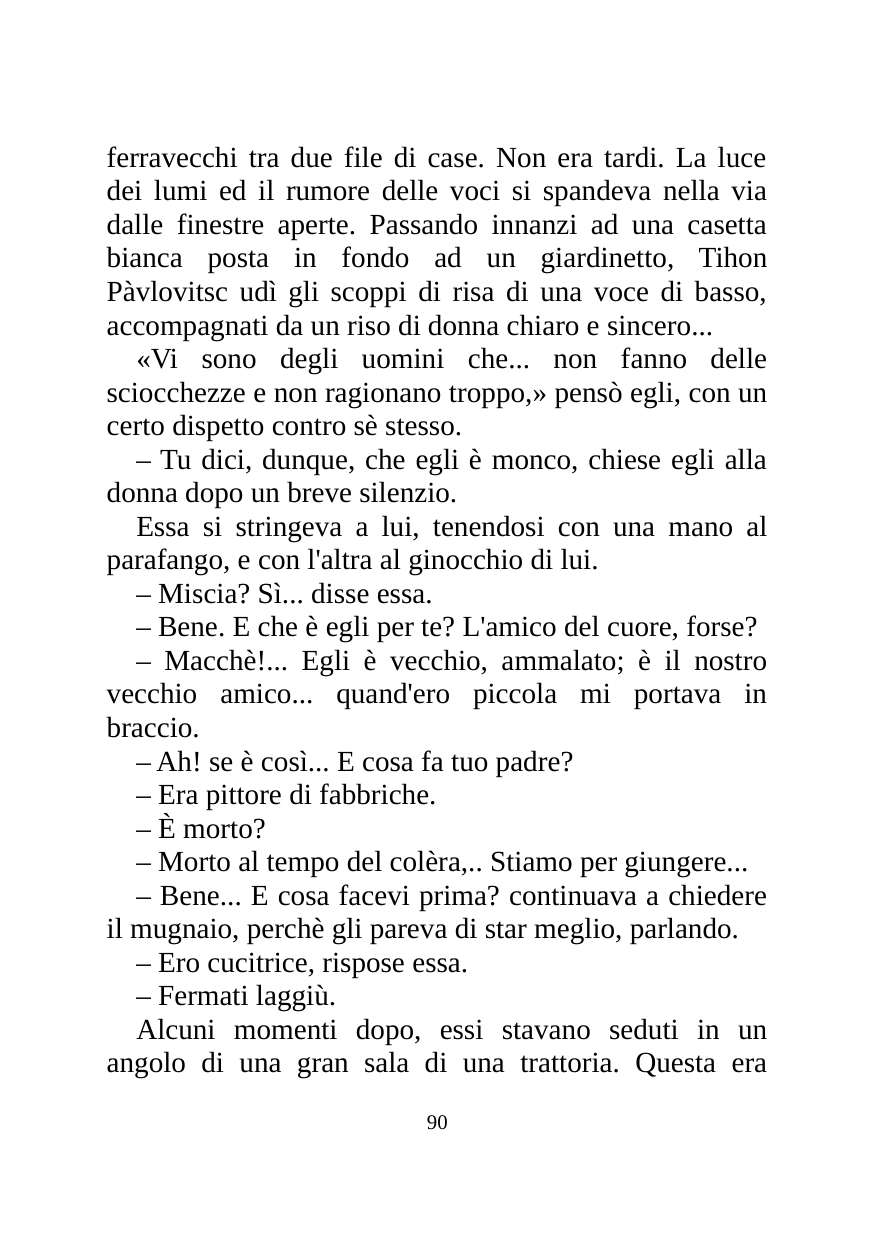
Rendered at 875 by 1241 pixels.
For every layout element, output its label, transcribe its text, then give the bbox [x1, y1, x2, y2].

text – Bene. E che è egli per te? L'amico del cuore, forse? [106, 609, 768, 643]
text Alcuni momenti dopo, essi stavano seduti in un angolo di una gran sala di una trattoria. Questa era [106, 1012, 768, 1079]
text – Morto al tempo del colèra,.. Stiamo per giungere... [106, 844, 768, 878]
text Essa si stringeva a lui, tenendosi con una mano al parafango, e con l'altra al ginocchio di lui. [106, 509, 768, 576]
text – Macchè!... Egli è vecchio, ammalato; è il nostro vecchio amico... quand'ero piccola mi portava in braccio. [106, 643, 768, 744]
text – Bene... E cosa facevi prima? continuava a chiedere il mugnaio, perchè gli pareva di star meglio, parlando. [106, 878, 768, 945]
text – Fermati laggiù. [106, 978, 768, 1012]
text – È morto? [106, 811, 768, 844]
text «Vi sono degli uomini che... non fanno delle sciocchezze e non ragionano troppo,» pensò egli, con un certo dispetto contro sè stesso. [106, 341, 768, 442]
text ferravecchi tra due file di case. Non era tardi. La luce dei lumi ed il rumore delle voci si spandeva nella via dalle finestre aperte. Passando innanzi ad una casetta bianca posta in fondo ad un giardinetto, Tihon Pàvlovitsc udì gli scoppi di risa di una voce di basso, accompagnati da un riso di donna chiaro e sincero... [106, 140, 768, 341]
text – Era pittore di fabbriche. [106, 777, 768, 811]
text – Miscia? Sì... disse essa. [106, 576, 768, 609]
text – Tu dici, dunque, che egli è monco, chiese egli alla donna dopo un breve silenzio. [106, 442, 768, 509]
text – Ero cucitrice, rispose essa. [106, 945, 768, 978]
text – Ah! se è così... E cosa fa tuo padre? [106, 744, 768, 777]
